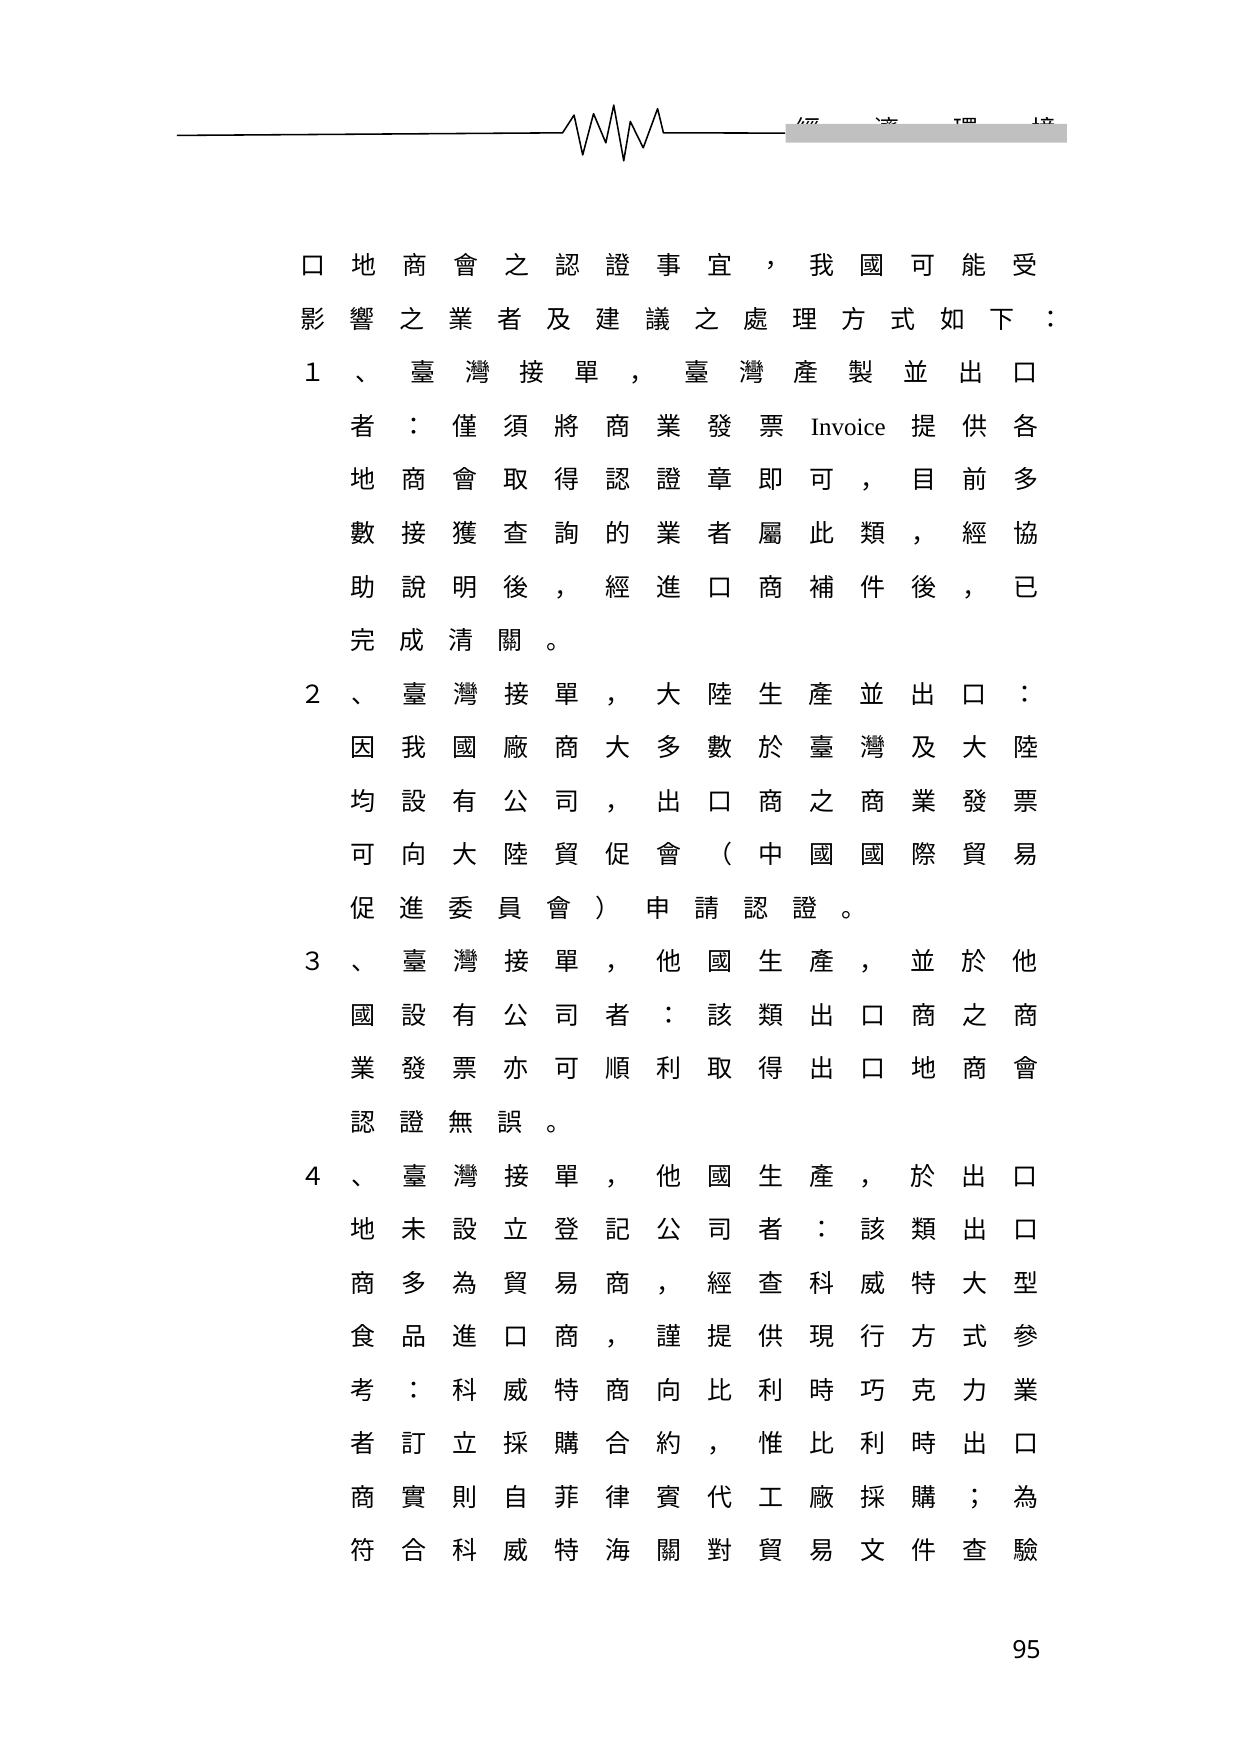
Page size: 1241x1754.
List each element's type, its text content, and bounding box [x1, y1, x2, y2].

text ２、臺灣接單，大陸生產並出口：因我國廠商大多數於臺灣及大陸均設有公司，出口商之商業發票可向大陸貿促會（中國國際貿易促進委員會）申請認證。 [276, 666, 1063, 933]
text ３、臺灣接單，他國生產，並於他國設有公司者：該類出口商之商業發票亦可順利取得出口地商會認證無誤。 [276, 933, 1063, 1147]
text 口地商會之認證事宜，我國可能受影響之業者及建議之處理方式如下： [276, 237, 1063, 344]
text １、臺灣接單，臺灣產製並出口者：僅須將商業發票Invoice提供各地商會取得認證章即可，目前多數接獲查詢的業者屬此類，經協助說明後，經進口商補件後，已完成清關。 [276, 344, 1063, 666]
text ４、臺灣接單，他國生產，於出口地未設立登記公司者：該類出口商多為貿易商，經查科威特大型食品進口商，謹提供現行方式參考：科威特商向比利時巧克力業者訂立採購合約，惟比利時出口商實則自菲律賓代工廠採購；為符合科威特海關對貿易文件查驗 [276, 1147, 1063, 1576]
